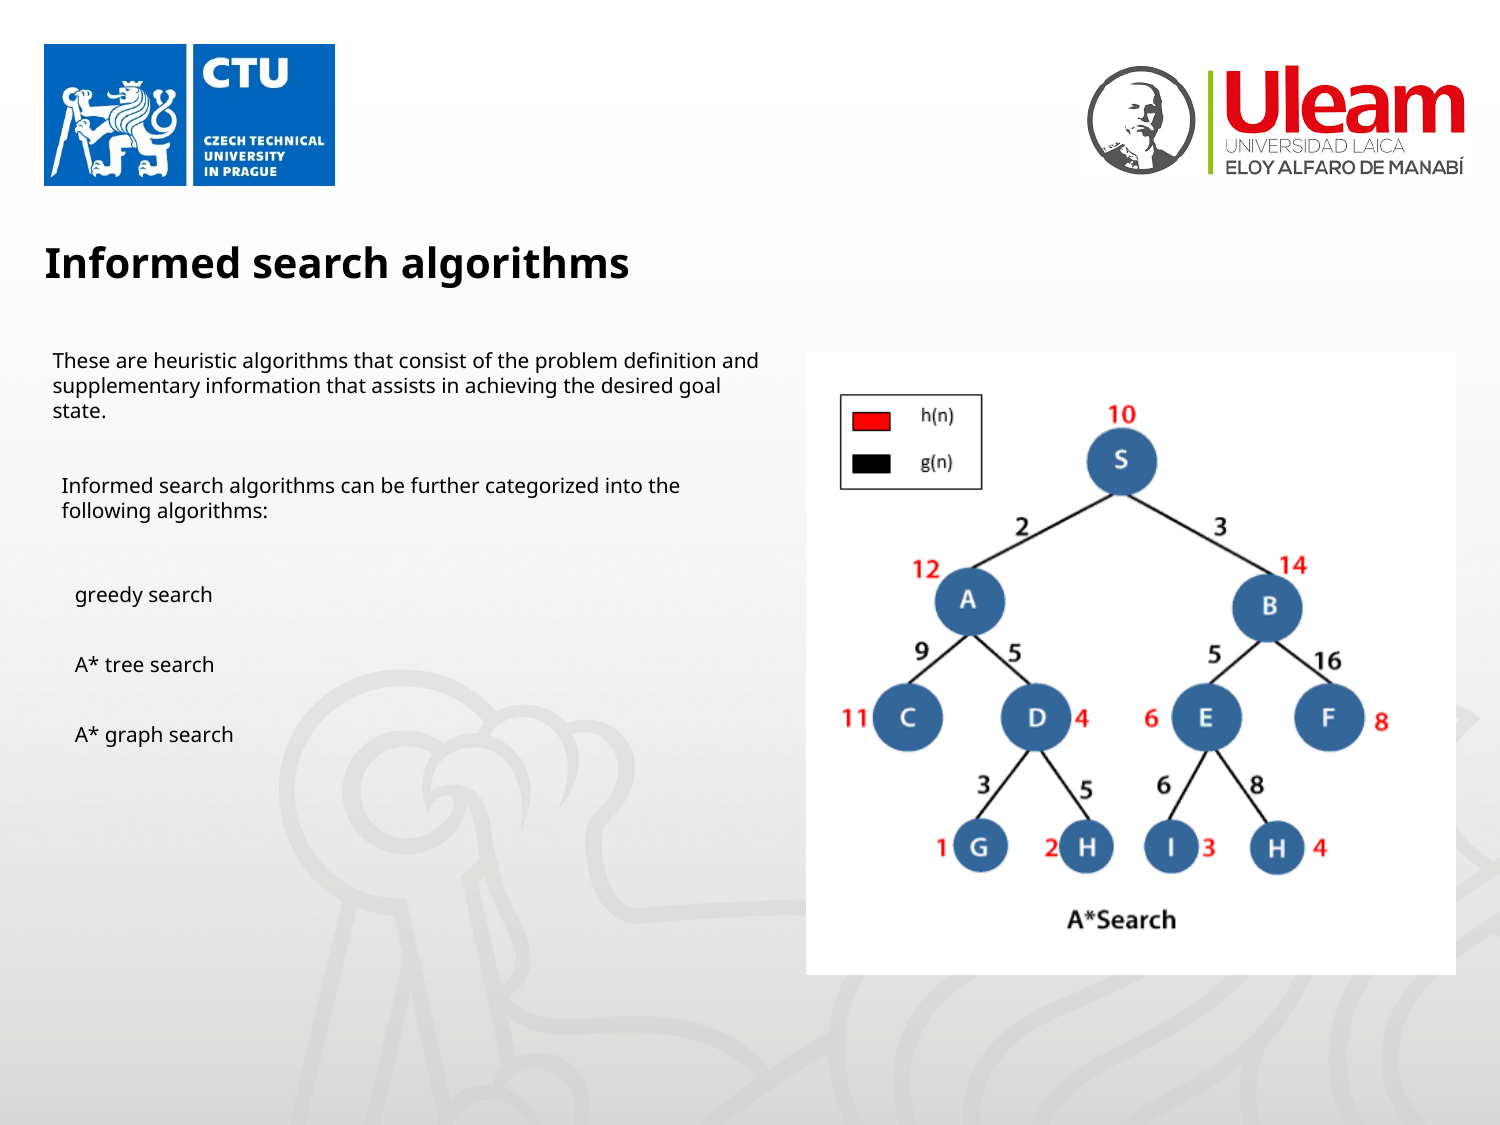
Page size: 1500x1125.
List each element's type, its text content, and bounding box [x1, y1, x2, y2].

text_box greedy search A* tree search A* graph search [60, 573, 376, 826]
text_box These are heuristic algorithms that consist of the problem definition and supplementary information that assists in achieving the desired goal state. [37, 340, 796, 430]
title Informed search algorithms [30, 229, 751, 346]
text_box Informed search algorithms can be further categorized into the following algorithms: [46, 464, 766, 530]
picture [0, 0, 1500, 1125]
